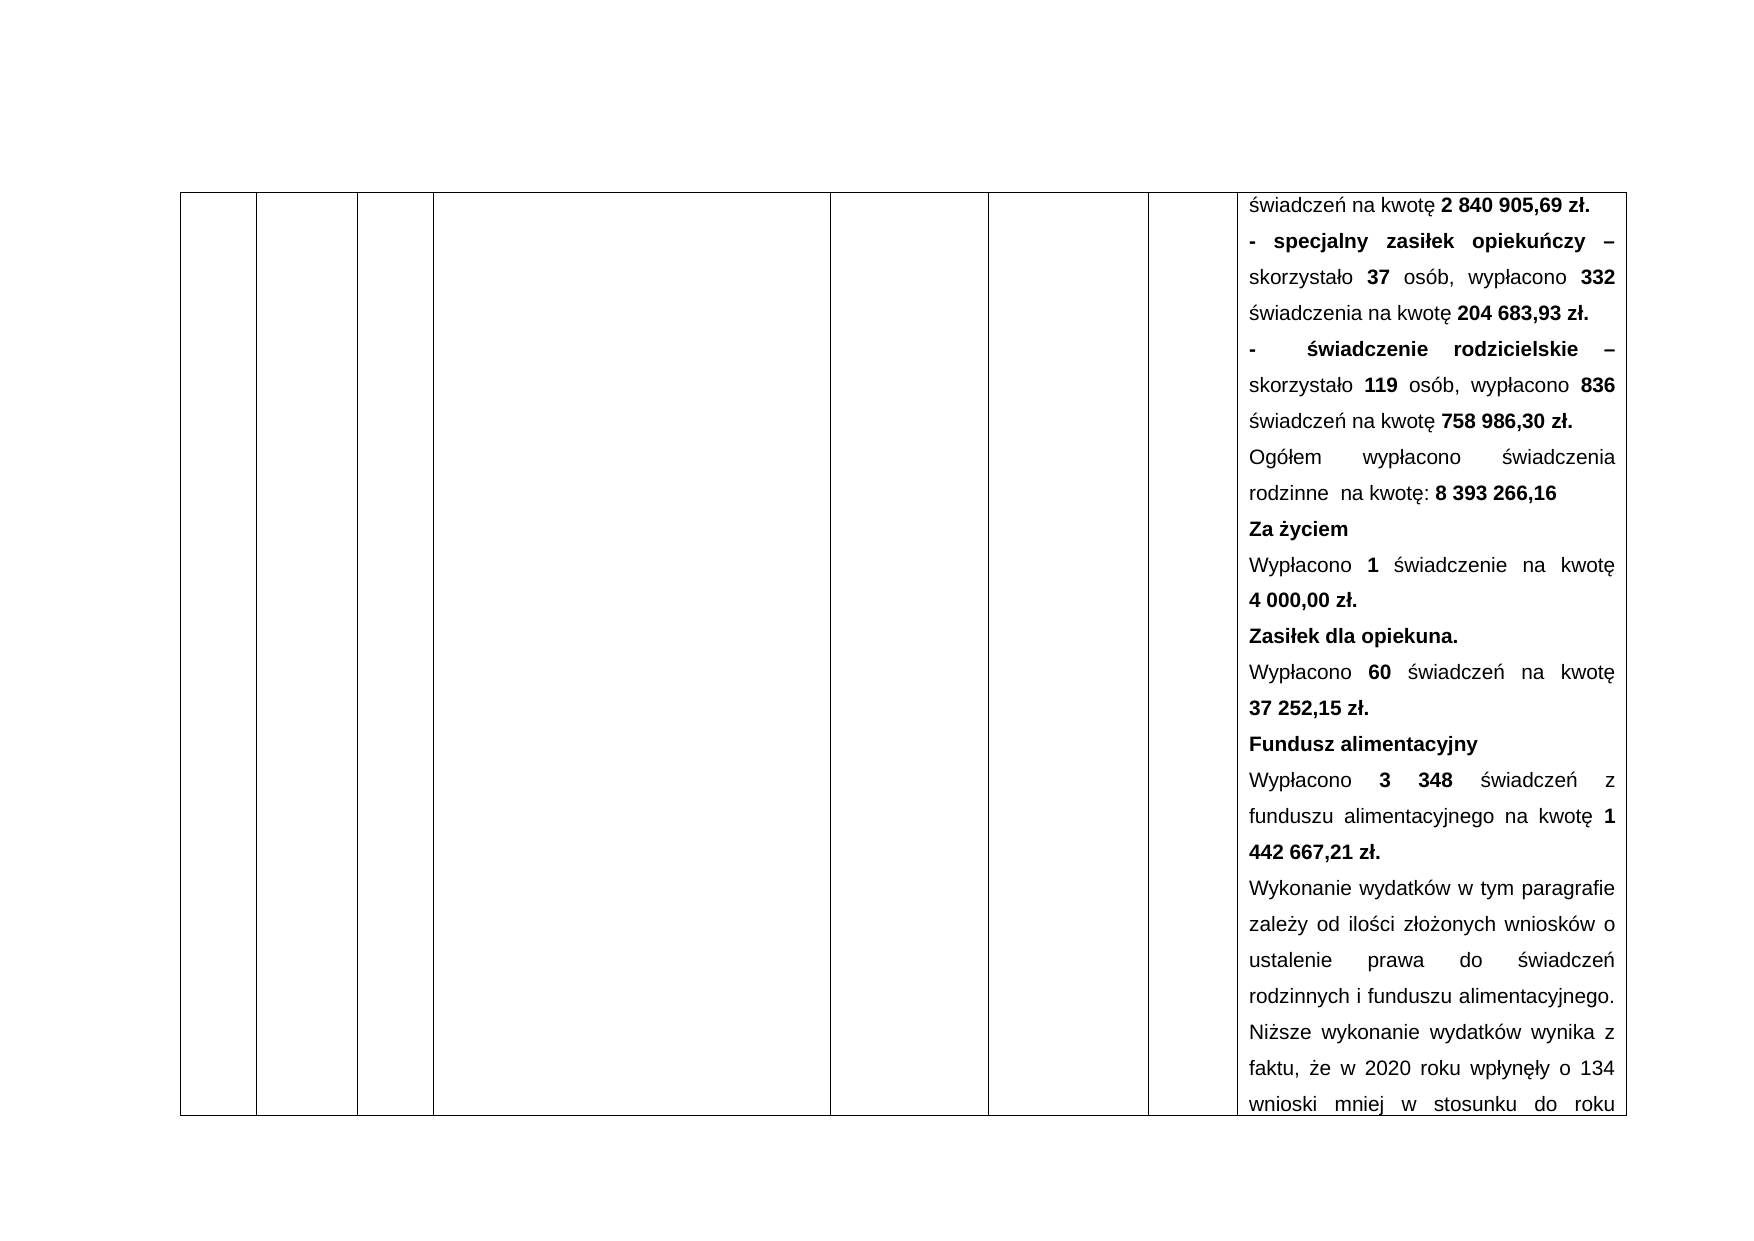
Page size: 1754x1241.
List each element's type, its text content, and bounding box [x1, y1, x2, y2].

table_cell 99,21 [1149, 193, 1237, 1115]
table_cell [989, 193, 1148, 1115]
table_cell [831, 193, 988, 1115]
table_cell świadczeń na kwotę 2 840 905,69 zł. - specjalny zasiłek opiekuńczy – skorzystało 37 osób, wypłacono 332 świadczenia na kwotę 204 683,93 zł. - świadczenie rodzicielskie – skorzystało 119 osób, wypłacono 836 świadczeń na kwotę 758 986,30 zł. Ogółem wypłacono świadczenia rodzinne na kwotę: 8 393 266,16 Za życiem Wypłacono 1 świadczenie na kwotę 4 000,00 zł. Zasiłek dla opiekuna. Wypłacono 60 świadczeń na kwotę 37 252,15 zł. Fundusz alimentacyjny Wypłacono 3 348 świadczeń z funduszu alimentacyjnego na kwotę 1 442 667,21 zł. Wykonanie wydatków w tym paragrafie zależy od ilości złożonych wniosków o ustalenie prawa do świadczeń rodzinnych i funduszu alimentacyjnego. Niższe wykonanie wydatków wynika z faktu, że w 2020 roku wpłynęły o 134 wnioski mniej w stosunku do roku [1238, 193, 1626, 1115]
table_cell [434, 193, 830, 1115]
table_cell [181, 193, 256, 1115]
table_cell [257, 193, 357, 1115]
table_cell [358, 193, 433, 1115]
